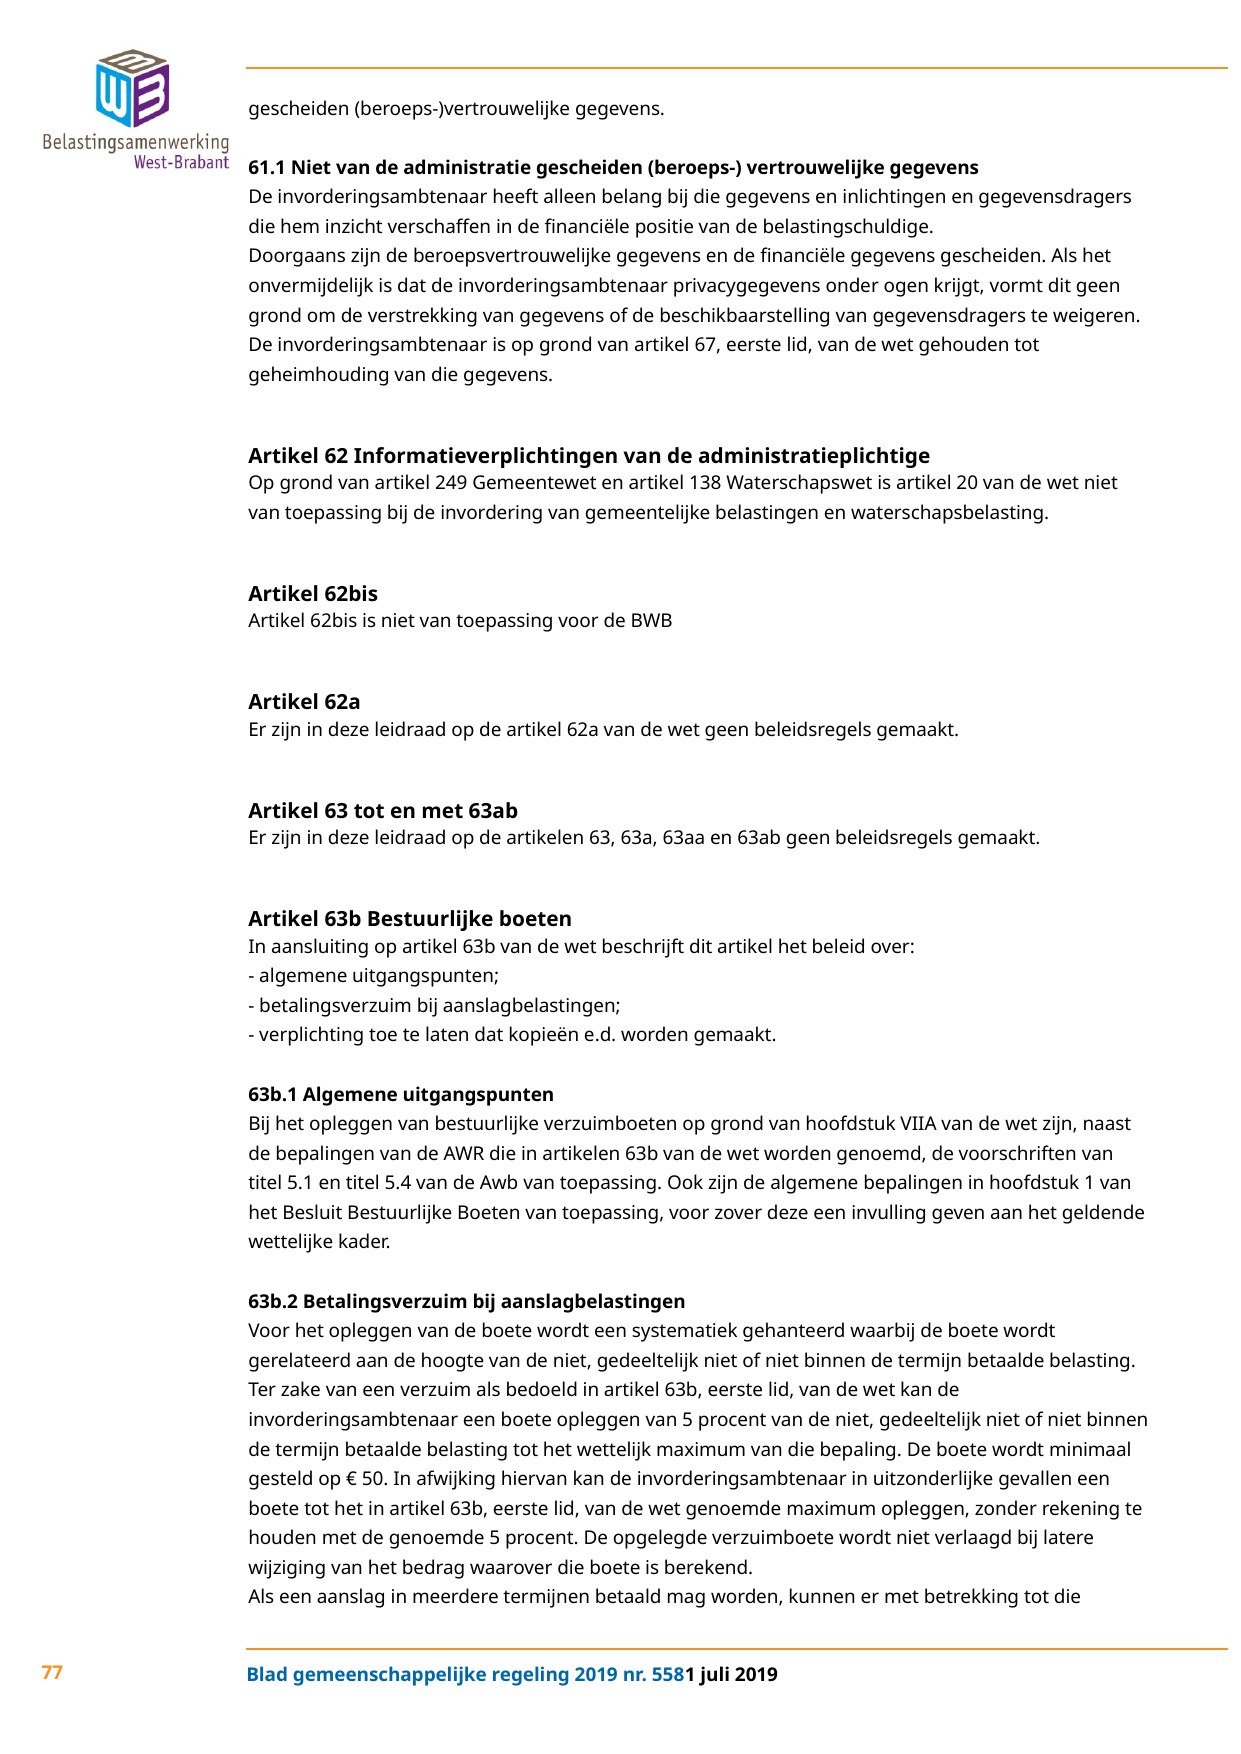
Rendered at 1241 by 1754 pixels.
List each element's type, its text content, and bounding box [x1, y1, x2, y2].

text 63b.1 Algemene uitgangspunten [248, 1081, 1152, 1106]
text - betalingsverzuim bij aanslagbelastingen; [248, 992, 1152, 1018]
picture [41, 47, 231, 172]
text Er zijn in deze leidraad op de artikelen 63, 63a, 63aa en 63ab geen beleidsregels gemaakt. [248, 824, 1152, 850]
text Op grond van artikel 249 Gemeentewet en artikel 138 Waterschapswet is artikel 20 van de wet niet van toepassing bij de invordering van gemeentelijke belastingen en waterschapsbelasting. [248, 469, 1152, 525]
text - algemene uitgangspunten; [248, 962, 1152, 988]
text Artikel 62a [248, 687, 1152, 716]
text gescheiden (beroeps-)vertrouwelijke gegevens. [248, 95, 1152, 121]
text Artikel 63 tot en met 63ab [248, 796, 1152, 824]
text Artikel 63b Bestuurlijke boeten [248, 904, 1152, 933]
text In aansluiting op artikel 63b van de wet beschrijft dit artikel het beleid over: [248, 933, 1152, 958]
text Ter zake van een verzuim als bedoeld in artikel 63b, eerste lid, van de wet kan de invorderingsambtenaar een boete opleggen van 5 procent van de niet, gedeeltelijk niet of niet binnen de termijn betaalde belasting tot het wettelijk maximum van die bepaling. De boete wordt minimaal gesteld op € 50. In afwijking hiervan kan de invorderingsambtenaar in uitzonderlijke gevallen een boete tot het in artikel 63b, eerste lid, van de wet genoemde maximum opleggen, zonder rekening te houden met de genoemde 5 procent. De opgelegde verzuimboete wordt niet verlaagd bij latere wijziging van het bedrag waarover die boete is berekend. [248, 1377, 1152, 1580]
text Voor het opleggen van de boete wordt een systematiek gehanteerd waarbij de boete wordt gerelateerd aan de hoogte van de niet, gedeeltelijk niet of niet binnen de termijn betaalde belasting. [248, 1317, 1152, 1373]
text Er zijn in deze leidraad op de artikel 62a van de wet geen beleidsregels gemaakt. [248, 716, 1152, 742]
text Artikel 62bis [248, 579, 1152, 607]
text Als een aanslag in meerdere termijnen betaald mag worden, kunnen er met betrekking tot die [248, 1584, 1152, 1609]
text Bij het opleggen van bestuurlijke verzuimboeten op grond van hoofdstuk VIIA van de wet zijn, naast de bepalingen van de AWR die in artikelen 63b van de wet worden genoemd, de voorschriften van titel 5.1 en titel 5.4 van de Awb van toepassing. Ook zijn de algemene bepalingen in hoofdstuk 1 van het Besluit Bestuurlijke Boeten van toepassing, voor zover deze een invulling geven aan het geldende wettelijke kader. [248, 1110, 1152, 1254]
text De invorderingsambtenaar heeft alleen belang bij die gegevens en inlichtingen en gegevensdragers die hem inzicht verschaffen in de financiële positie van de belastingschuldige. [248, 183, 1152, 239]
text - verplichting toe te laten dat kopieën e.d. worden gemaakt. [248, 1022, 1152, 1047]
text 61.1 Niet van de administratie gescheiden (beroeps-) vertrouwelijke gegevens [248, 154, 1152, 180]
text Artikel 62 Informatieverplichtingen van de administratieplichtige [248, 441, 1152, 469]
text 63b.2 Betalingsverzuim bij aanslagbelastingen [248, 1288, 1152, 1313]
text Doorgaans zijn de beroepsvertrouwelijke gegevens en de financiële gegevens gescheiden. Als het onvermijdelijk is dat de invorderingsambtenaar privacygegevens onder ogen krijgt, vormt dit geen grond om de verstrekking van gegevens of de beschikbaarstelling van gegevensdragers te weigeren. De invorderingsambtenaar is op grond van artikel 67, eerste lid, van de wet gehouden tot geheimhouding van die gegevens. [248, 243, 1152, 387]
text Artikel 62bis is niet van toepassing voor de BWB [248, 607, 1152, 633]
